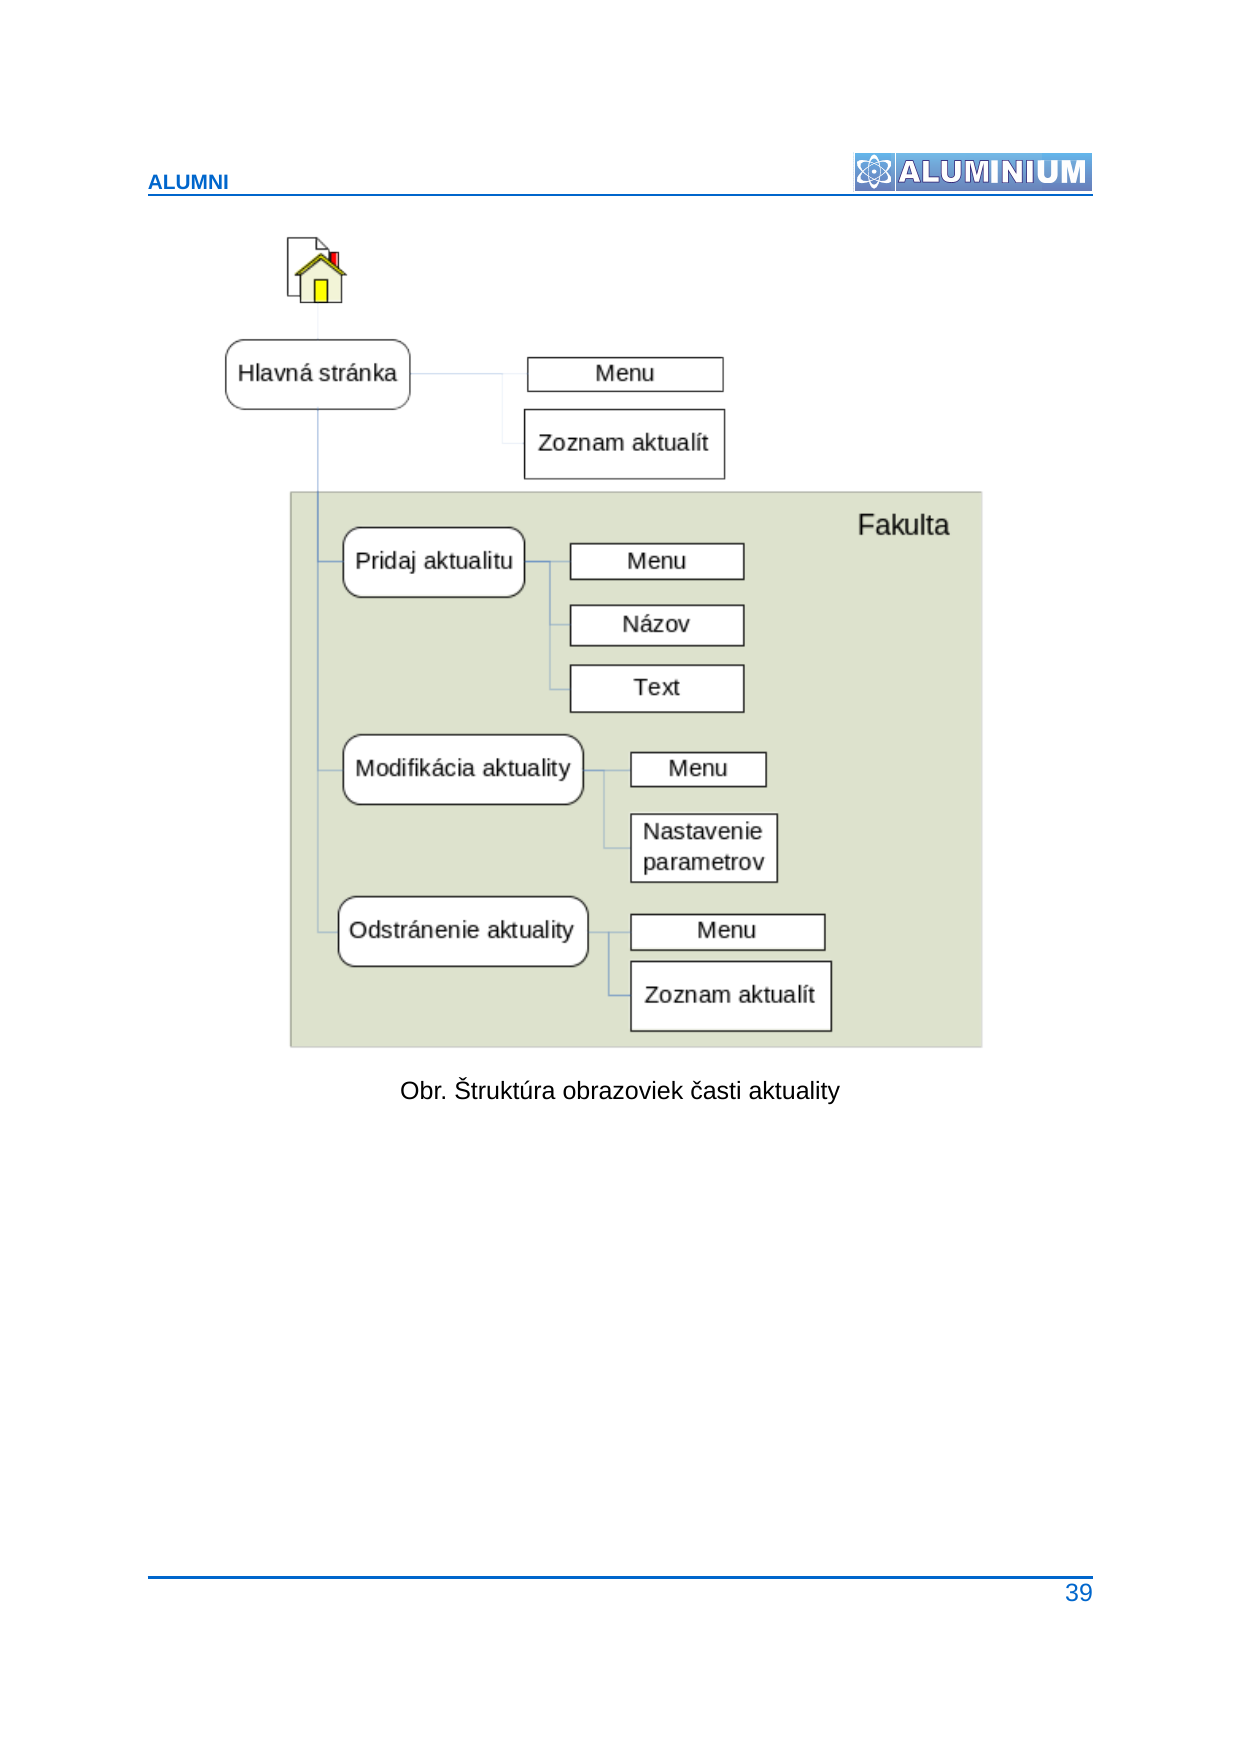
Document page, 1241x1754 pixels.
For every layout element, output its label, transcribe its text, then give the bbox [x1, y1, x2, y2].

text Obr. Štruktúra obrazoviek časti aktuality [148, 1077, 1093, 1105]
